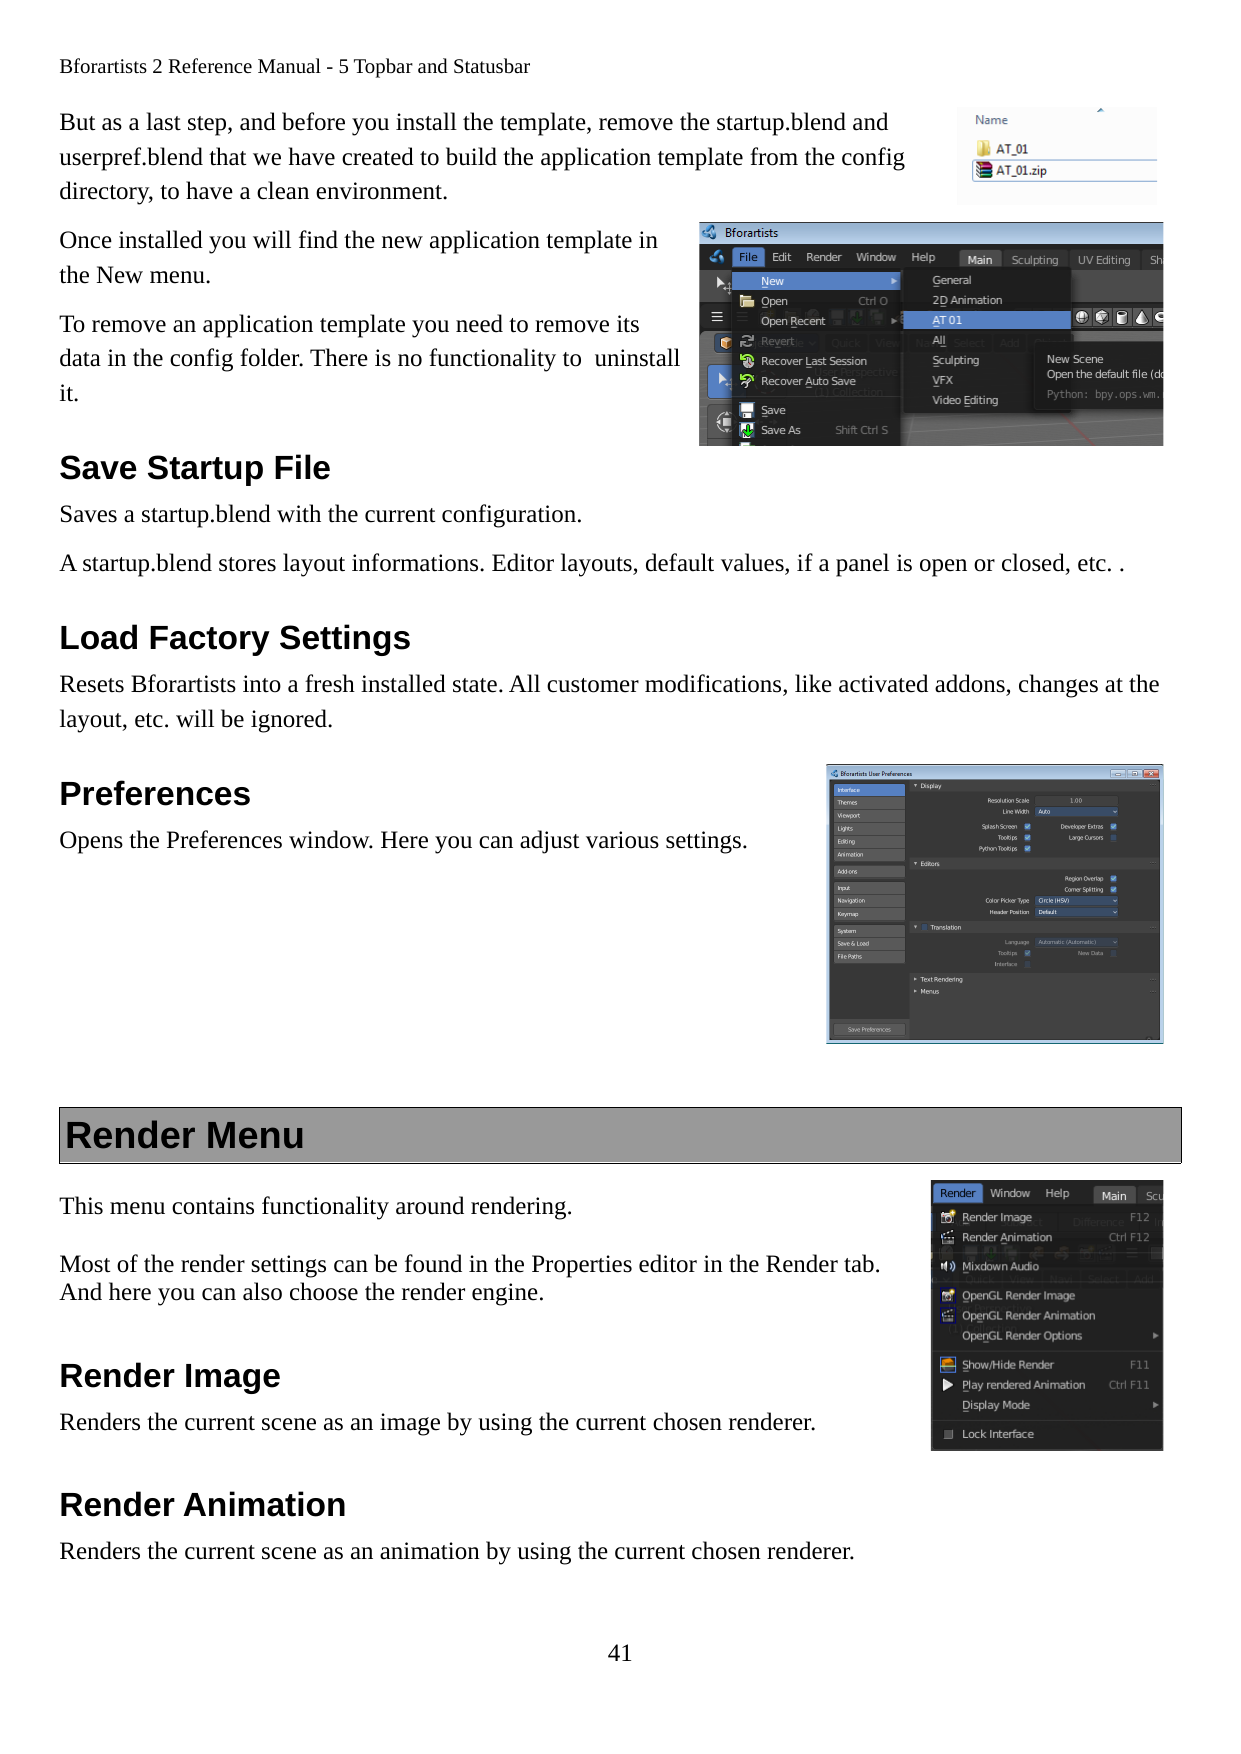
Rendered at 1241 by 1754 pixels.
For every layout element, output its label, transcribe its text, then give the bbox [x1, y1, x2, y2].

text This menu contains functionality around rendering. [59, 1164, 1181, 1220]
text A startup.blend stores layout informations. Editor layouts, default values, if a panel is open or closed, etc. . [59, 548, 1181, 577]
text Renders the current scene as an animation by using the current chosen renderer. [59, 1536, 1181, 1565]
subtitle Load Factory Settings [59, 618, 1181, 657]
subtitle Preferences [59, 773, 826, 812]
text Renders the current scene as an image by using the current chosen renderer. [59, 1407, 930, 1436]
text Once installed you will find the new application template in the New menu. [59, 226, 699, 289]
table_header Render Menu [60, 1108, 1181, 1162]
subtitle [1164, 773, 1181, 812]
text But as a last step, and before you install the template, remove the startup.blend and userpref.blend that we have created to build the application template from the config directory, to have a clean environment. [59, 107, 957, 205]
text Saves a startup.blend with the current configuration. [59, 499, 1181, 528]
subtitle Render Image [59, 1356, 930, 1394]
text Most of the render settings can be found in the Properties editor in the Render tab. And here you can also choose the render engine. [59, 1249, 930, 1306]
text To remove an application template you need to remove its data in the config folder. There is no functionality to uninstall it. [59, 309, 699, 407]
subtitle Save Startup File [59, 448, 1181, 487]
text Resets Bforartists into a fresh installed state. All customer modifications, like activated addons, changes at the layout, etc. will be ignored. [59, 669, 1181, 732]
picture [699, 222, 1164, 446]
subtitle Render Animation [59, 1485, 1181, 1524]
subtitle [1164, 1356, 1181, 1394]
picture [930, 1180, 1164, 1451]
picture [826, 764, 1164, 1044]
text Opens the Preferences window. Here you can adjust various settings. [59, 825, 826, 853]
picture [957, 107, 1158, 205]
